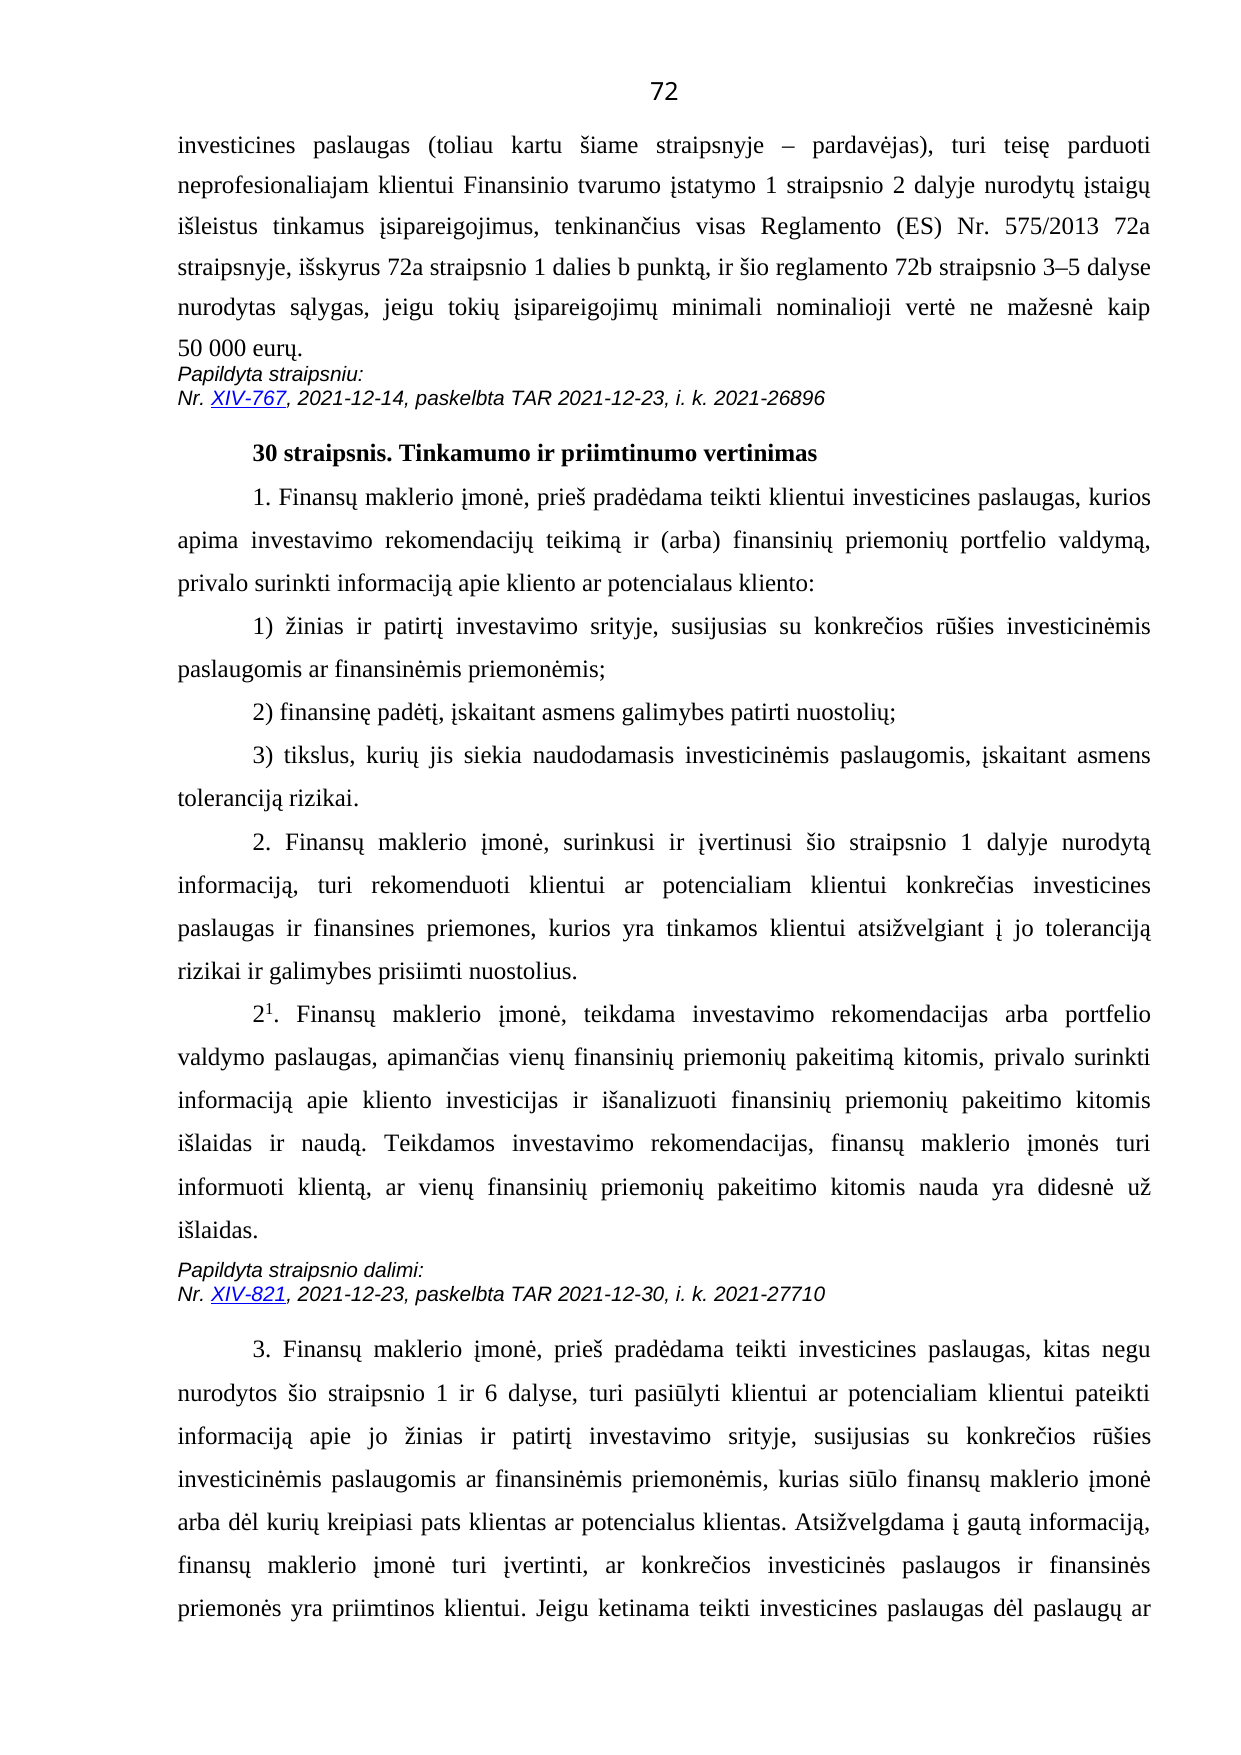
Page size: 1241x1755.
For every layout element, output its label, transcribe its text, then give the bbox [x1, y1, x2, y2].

text investicines paslaugas (toliau kartu šiame straipsnyje – pardavėjas), turi teisę parduoti neprofesionaliajam klientui Finansinio tvarumo įstatymo 1 straipsnio 2 dalyje nurodytų įstaigų išleistus tinkamus įsipareigojimus, tenkinančius visas Reglamento (ES) Nr. 575/2013 72a straipsnyje, išskyrus 72a straipsnio 1 dalies b punktą, ir šio reglamento 72b straipsnio 3–5 dalyse nurodytas sąlygas, jeigu tokių įsipareigojimų minimali nominalioji vertė ne mažesnė kaip 50 000 eurų. [177, 118, 1152, 362]
text 30 straipsnis. Tinkamumo ir priimtinumo vertinimas [177, 438, 1152, 467]
text 2. Finansų maklerio įmonė, surinkusi ir įvertinusi šio straipsnio 1 dalyje nurodytą informaciją, turi rekomenduoti klientui ar potencialiam klientui konkrečias investicines paslaugas ir finansines priemones, kurios yra tinkamos klientui atsižvelgiant į jo toleranciją rizikai ir galimybes prisiimti nuostolius. [177, 827, 1152, 985]
text Papildyta straipsnio dalimi: [177, 1258, 1152, 1282]
text 2) finansinę padėtį, įskaitant asmens galimybes patirti nuostolių; [177, 697, 1152, 726]
text Nr. XIV-767, 2021-12-14, paskelbta TAR 2021-12-23, i. k. 2021-26896 [177, 386, 1152, 410]
text Nr. XIV-821, 2021-12-23, paskelbta TAR 2021-12-30, i. k. 2021-27710 [177, 1282, 1152, 1306]
text 21. Finansų maklerio įmonė, teikdama investavimo rekomendacijas arba portfelio valdymo paslaugas, apimančias vienų finansinių priemonių pakeitimą kitomis, privalo surinkti informaciją apie kliento investicijas ir išanalizuoti finansinių priemonių pakeitimo kitomis išlaidas ir naudą. Teikdamos investavimo rekomendacijas, finansų maklerio įmonės turi informuoti klientą, ar vienų finansinių priemonių pakeitimo kitomis nauda yra didesnė už išlaidas. [177, 999, 1152, 1243]
text 3. Finansų maklerio įmonė, prieš pradėdama teikti investicines paslaugas, kitas negu nurodytos šio straipsnio 1 ir 6 dalyse, turi pasiūlyti klientui ar potencialiam klientui pateikti informaciją apie jo žinias ir patirtį investavimo srityje, susijusias su konkrečios rūšies investicinėmis paslaugomis ar finansinėmis priemonėmis, kurias siūlo finansų maklerio įmonė arba dėl kurių kreipiasi pats klientas ar potencialus klientas. Atsižvelgdama į gautą informaciją, finansų maklerio įmonė turi įvertinti, ar konkrečios investicinės paslaugos ir finansinės priemonės yra priimtinos klientui. Jeigu ketinama teikti investicines paslaugas dėl paslaugų ar [177, 1334, 1152, 1622]
text 3) tikslus, kurių jis siekia naudodamasis investicinėmis paslaugomis, įskaitant asmens toleranciją rizikai. [177, 740, 1152, 812]
text 1) žinias ir patirtį investavimo srityje, susijusias su konkrečios rūšies investicinėmis paslaugomis ar finansinėmis priemonėmis; [177, 611, 1152, 683]
text 1. Finansų maklerio įmonė, prieš pradėdama teikti klientui investicines paslaugas, kurios apima investavimo rekomendacijų teikimą ir (arba) finansinių priemonių portfelio valdymą, privalo surinkti informaciją apie kliento ar potencialaus kliento: [177, 482, 1152, 597]
text Papildyta straipsniu: [177, 362, 1152, 386]
